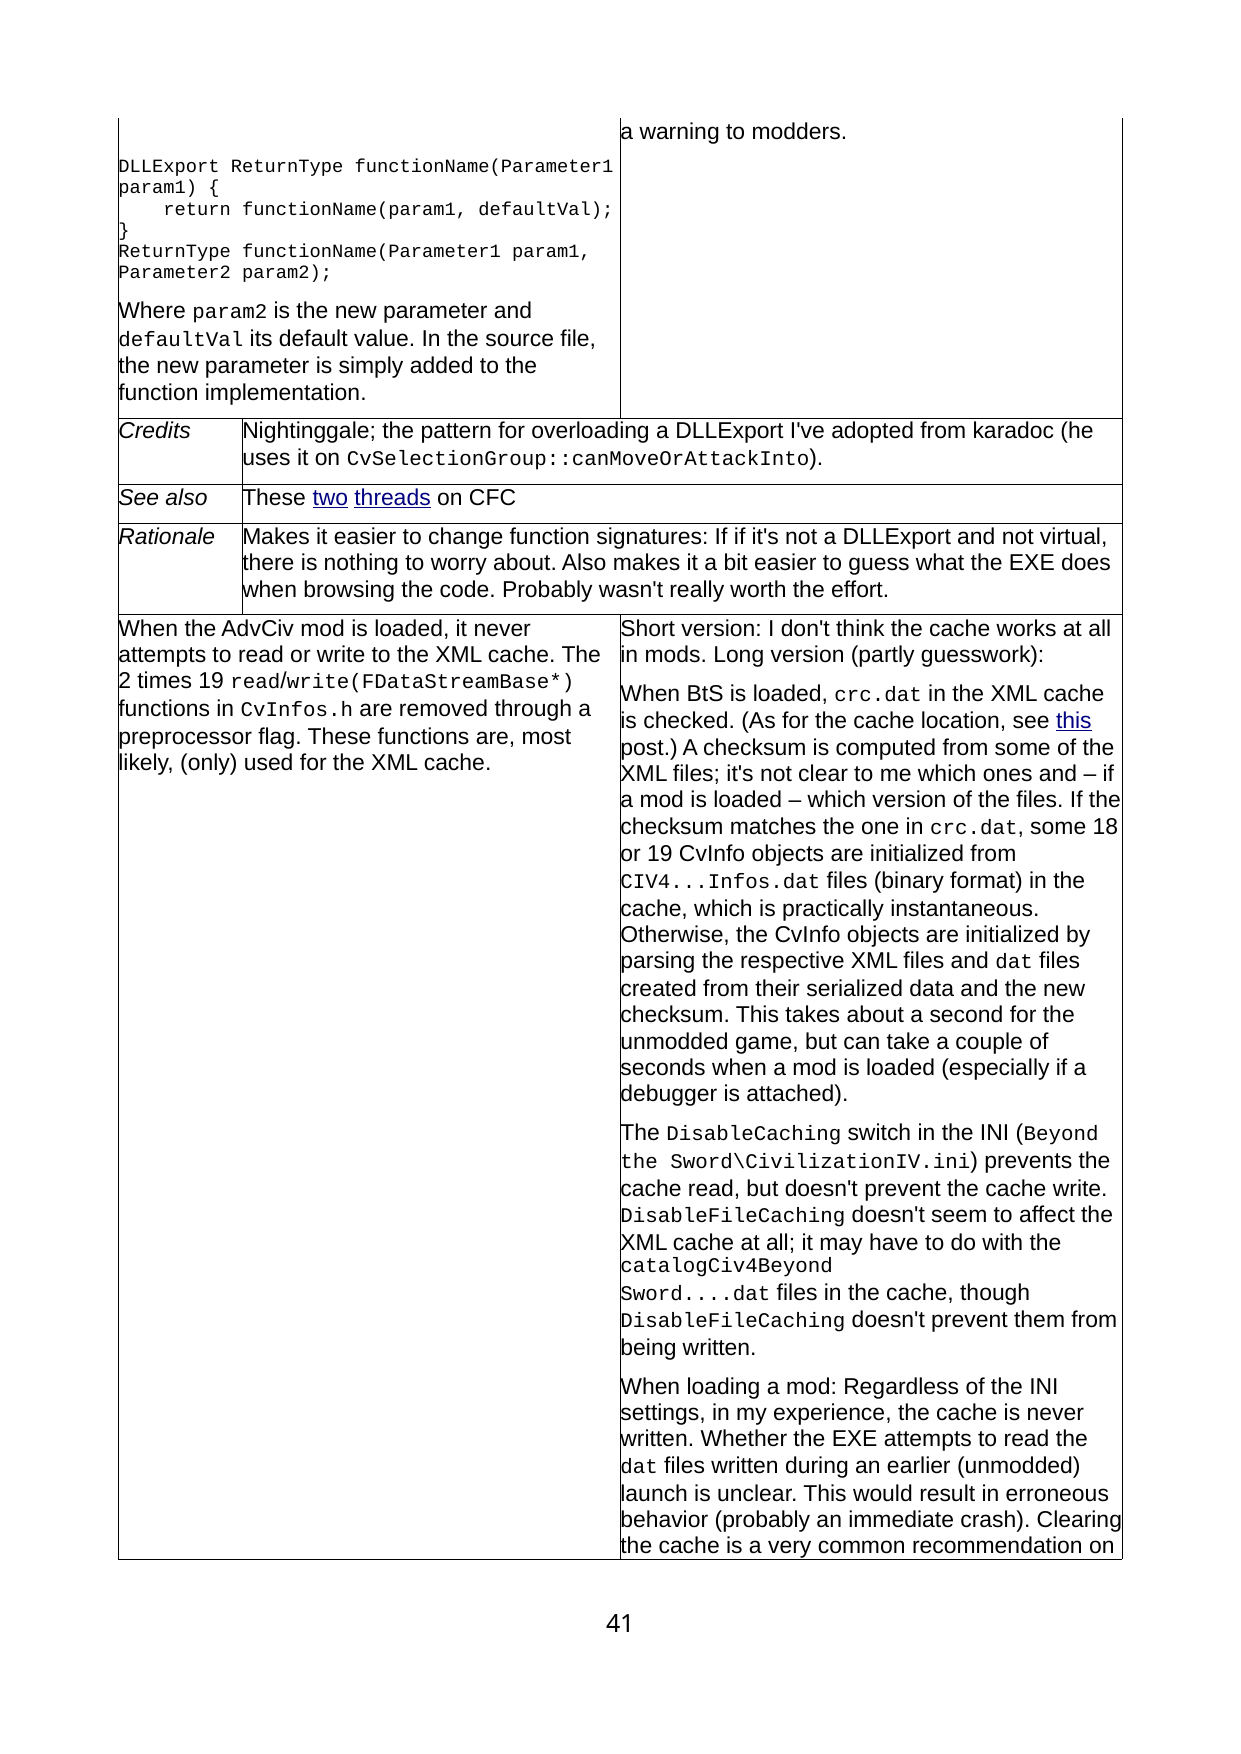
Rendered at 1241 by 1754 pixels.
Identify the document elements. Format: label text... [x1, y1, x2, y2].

table_cell DLLExport ReturnType functionName(Parameter1 param1) { return functionName(param1, defaultVal); } ReturnType functionName(Parameter1 param1, Parameter2 param2); Where param2 is the new parameter and defaultVal its default value. In the source file, the new parameter is simply added to the function implementation. [119, 157, 620, 417]
table_cell [119, 118, 620, 157]
table_cell These two threads on CFC [243, 485, 1122, 523]
table_cell Short version: I don't think the cache works at all in mods. Long version (partly guesswork): When BtS is loaded, crc.dat in the XML cache is checked. (As for the cache location, see this post.) A checksum is computed from some of the XML files; it's not clear to me which ones and – if a mod is loaded – which version of the files. If the checksum matches the one in crc.dat, some 18 or 19 CvInfo objects are initialized from CIV4...Infos.dat files (binary format) in the cache, which is practically instantaneous. Otherwise, the CvInfo objects are initialized by parsing the respective XML files and dat files created from their serialized data and the new checksum. This takes about a second for the unmodded game, but can take a couple of seconds when a mod is loaded (especially if a debugger is attached). The DisableCaching switch in the INI (Beyond the Sword\CivilizationIV.ini) prevents the cache read, but doesn't prevent the cache write. DisableFileCaching doesn't seem to affect the XML cache at all; it may have to do with the catalogCiv4Beyond Sword....dat files in the cache, though DisableFileCaching doesn't prevent them from being written. When loading a mod: Regardless of the INI settings, in my experience, the cache is never written. Whether the EXE attempts to read the dat files written during an earlier (unmodded) launch is unclear. This would result in erroneous behavior (probably an immediate crash). Clearing the cache is a very common recommendation on [621, 615, 1122, 1558]
table_cell Credits [119, 419, 242, 484]
table_cell a warning to modders. [621, 118, 1122, 157]
table_cell [621, 157, 1122, 417]
table_cell Rationale [119, 524, 242, 614]
table_cell Nightinggale; the pattern for overloading a DLLExport I've adopted from karadoc (he uses it on CvSelectionGroup::canMoveOrAttackInto). [243, 419, 1122, 484]
table_cell Makes it easier to change function signatures: If if it's not a DLLExport and not virtual, there is nothing to worry about. Also makes it a bit easier to guess what the EXE does when browsing the code. Probably wasn't really worth the effort. [243, 524, 1122, 614]
table_cell See also [119, 485, 242, 523]
table_cell When the AdvCiv mod is loaded, it never attempts to read or write to the XML cache. The 2 times 19 read/write(FDataStreamBase*) functions in CvInfos.h are removed through a preprocessor flag. These functions are, most likely, (only) used for the XML cache. [119, 615, 620, 1558]
